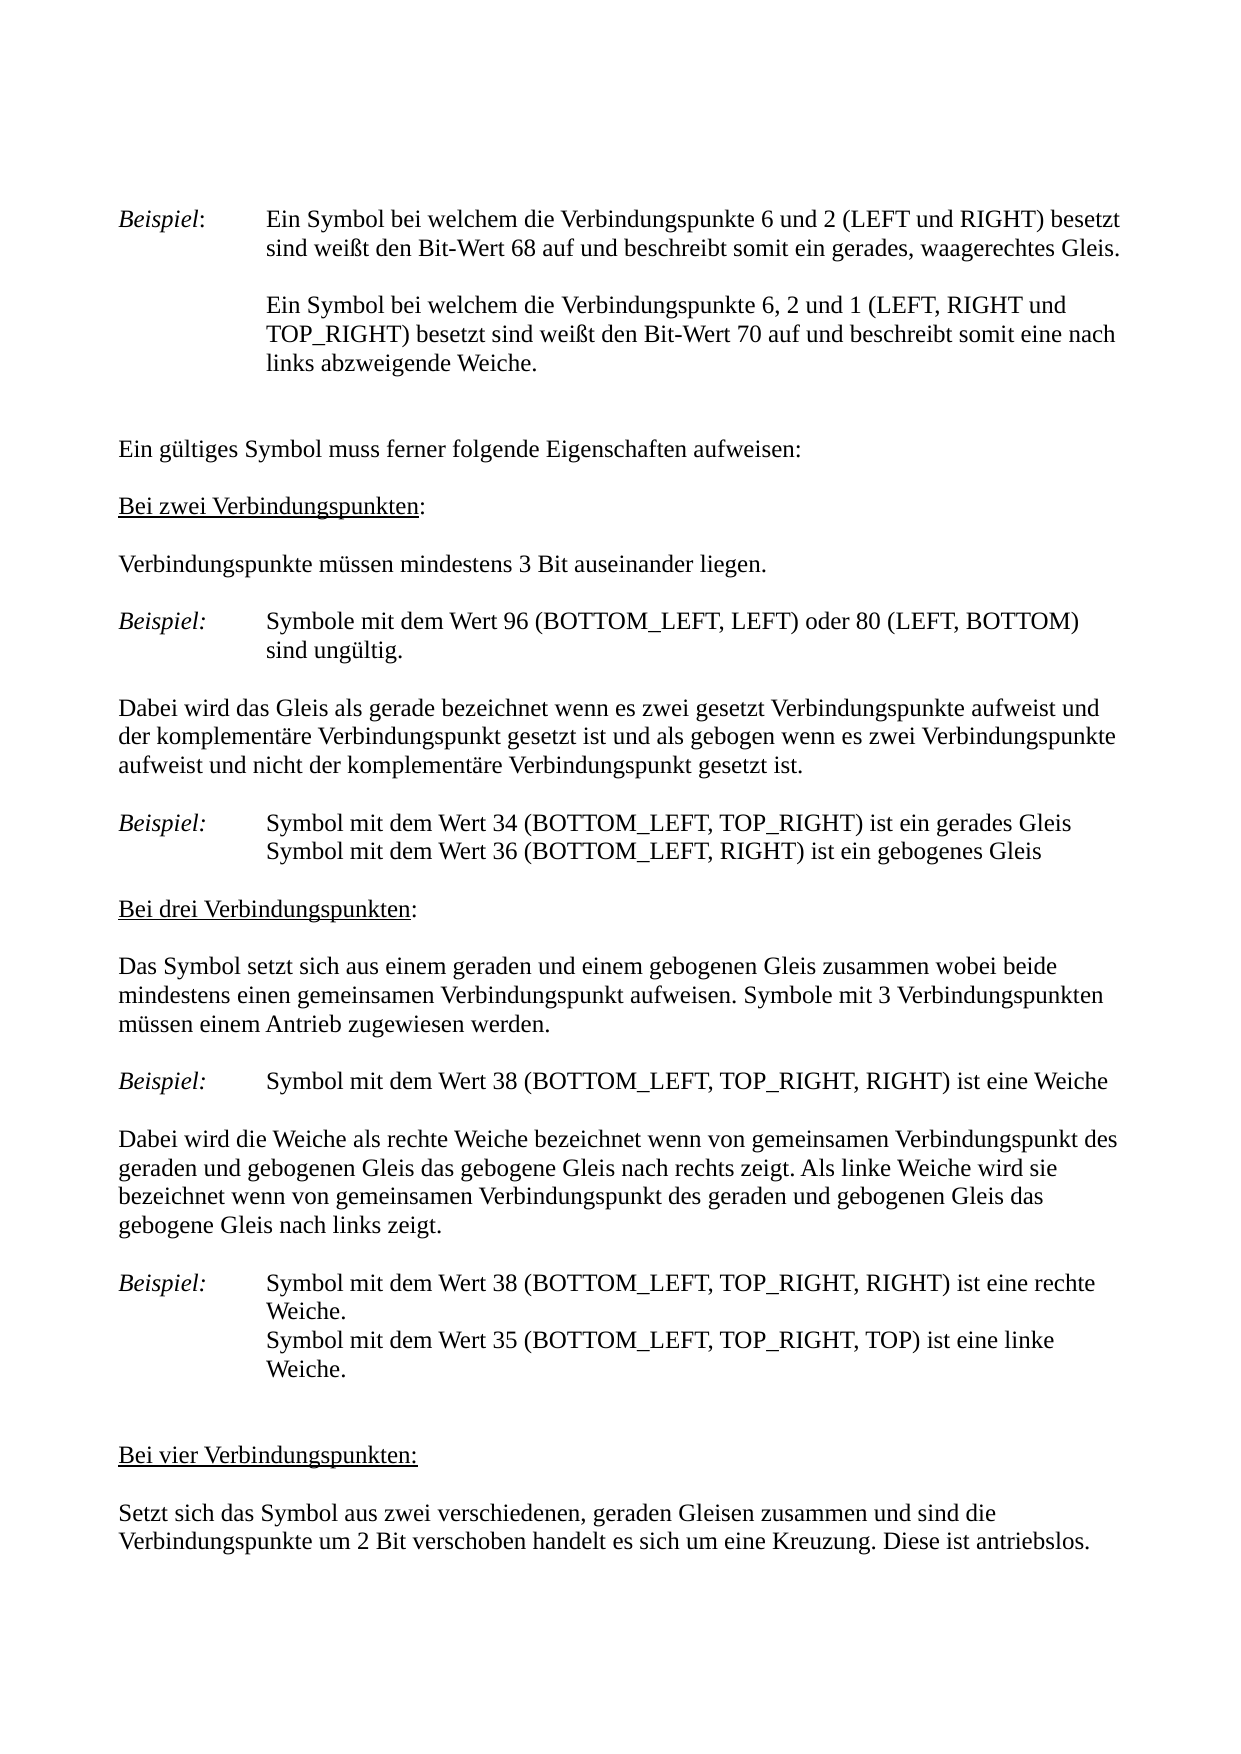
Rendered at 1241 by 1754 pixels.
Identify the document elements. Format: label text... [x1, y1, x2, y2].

text Beispiel: Symbol mit dem Wert 38 (BOTTOM_LEFT, TOP_RIGHT, RIGHT) ist eine Weiche [118, 1066, 1122, 1095]
text Beispiel: Symbol mit dem Wert 38 (BOTTOM_LEFT, TOP_RIGHT, RIGHT) ist eine rechte [118, 1268, 1122, 1296]
text Weiche. [118, 1296, 1122, 1325]
text Bei drei Verbindungspunkten: [118, 894, 1122, 923]
text Symbol mit dem Wert 35 (BOTTOM_LEFT, TOP_RIGHT, TOP) ist eine linke [118, 1325, 1122, 1354]
text Das Symbol setzt sich aus einem geraden und einem gebogenen Gleis zusammen wobei beide mindestens einen gemeinsamen Verbindungspunkt aufweisen. Symbole mit 3 Verbindungspunkten müssen einem Antrieb zugewiesen werden. [118, 951, 1122, 1038]
text Beispiel: Symbol mit dem Wert 34 (BOTTOM_LEFT, TOP_RIGHT) ist ein gerades Gleis [118, 808, 1122, 836]
text Beispiel: Ein Symbol bei welchem die Verbindungspunkte 6 und 2 (LEFT und RIGHT) besetzt sind weißt den Bit-Wert 68 auf und beschreibt somit ein gerades, waagerechtes Gleis. [118, 204, 1122, 261]
text Verbindungspunkte müssen mindestens 3 Bit auseinander liegen. [118, 549, 1122, 578]
text Weiche. [118, 1354, 1122, 1383]
text Ein Symbol bei welchem die Verbindungspunkte 6, 2 und 1 (LEFT, RIGHT und TOP_RIGHT) besetzt sind weißt den Bit-Wert 70 auf und beschreibt somit eine nach links abzweigende Weiche. [118, 290, 1122, 376]
text Ein gültiges Symbol muss ferner folgende Eigenschaften aufweisen: [118, 434, 1122, 463]
text Beispiel: Symbole mit dem Wert 96 (BOTTOM_LEFT, LEFT) oder 80 (LEFT, BOTTOM) sind ungültig. [118, 606, 1122, 664]
text Setzt sich das Symbol aus zwei verschiedenen, geraden Gleisen zusammen und sind die Verbindungspunkte um 2 Bit verschoben handelt es sich um eine Kreuzung. Diese ist antriebslos. [118, 1498, 1122, 1555]
text Dabei wird die Weiche als rechte Weiche bezeichnet wenn von gemeinsamen Verbindungspunkt des geraden und gebogenen Gleis das gebogene Gleis nach rechts zeigt. Als linke Weiche wird sie bezeichnet wenn von gemeinsamen Verbindungspunkt des geraden und gebogenen Gleis das gebogene Gleis nach links zeigt. [118, 1124, 1122, 1239]
text Dabei wird das Gleis als gerade bezeichnet wenn es zwei gesetzt Verbindungspunkte aufweist und der komplementäre Verbindungspunkt gesetzt ist und als gebogen wenn es zwei Verbindungspunkte aufweist und nicht der komplementäre Verbindungspunkt gesetzt ist. [118, 693, 1122, 779]
text Bei vier Verbindungspunkten: [118, 1440, 1122, 1469]
text Bei zwei Verbindungspunkten: [118, 491, 1122, 520]
text Symbol mit dem Wert 36 (BOTTOM_LEFT, RIGHT) ist ein gebogenes Gleis [118, 836, 1122, 865]
